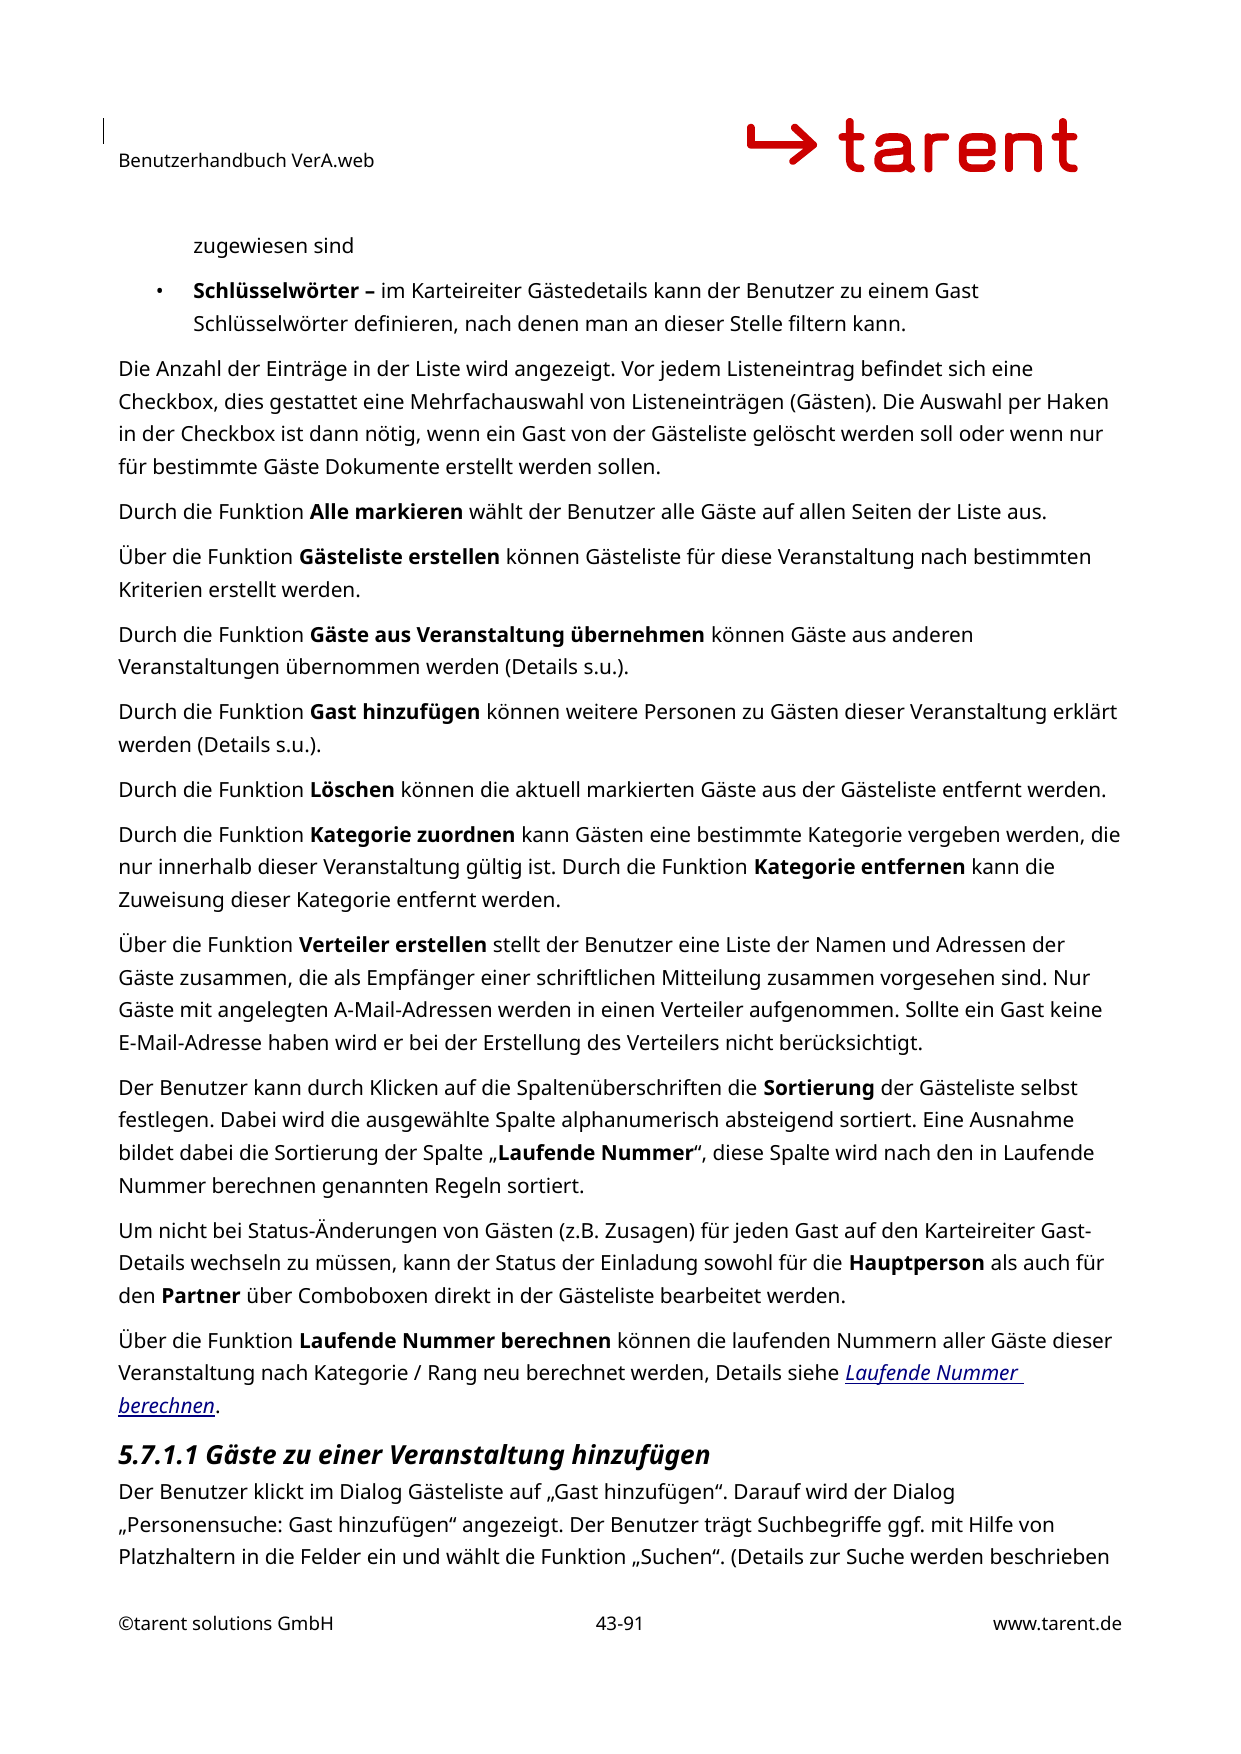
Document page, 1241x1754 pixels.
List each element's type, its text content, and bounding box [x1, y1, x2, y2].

text Über die Funktion Laufende Nummer berechnen können die laufenden Nummern aller Gäste dieser Veranstaltung nach Kategorie / Rang neu berechnet werden, Details siehe Laufende Nummer berechnen. [118, 1326, 1122, 1419]
text Der Benutzer klickt im Dialog Gästeliste auf „Gast hinzufügen“. Darauf wird der Dialog „Personensuche: Gast hinzufügen“ angezeigt. Der Benutzer trägt Suchbegriffe ggf. mit Hilfe von Platzhaltern in die Felder ein und wählt die Funktion „Suchen“. (Details zur Suche werden beschrieben [118, 1477, 1122, 1571]
text Durch die Funktion Gäste aus Veranstaltung übernehmen können Gäste aus anderen Veranstaltungen übernommen werden (Details s.u.). [118, 620, 1122, 681]
text Durch die Funktion Kategorie zuordnen kann Gästen eine bestimmte Kategorie vergeben werden, die nur innerhalb dieser Veranstaltung gültig ist. Durch die Funktion Kategorie entfernen kann die Zuweisung dieser Kategorie entfernt werden. [118, 820, 1122, 913]
text Durch die Funktion Alle markieren wählt der Benutzer alle Gäste auf allen Seiten der Liste aus. [118, 497, 1122, 526]
list Schlüsselwörter – im Karteireiter Gästedetails kann der Benutzer zu einem Gast Schlüsselwörter definieren, nach denen man an dieser Stelle filtern kann. [156, 277, 1122, 338]
text Über die Funktion Verteiler erstellen stellt der Benutzer eine Liste der Namen und Adressen der Gäste zusammen, die als Empfänger einer schriftlichen Mitteilung zusammen vorgesehen sind. Nur Gäste mit angelegten A-Mail-Adressen werden in einen Verteiler aufgenommen. Sollte ein Gast keine E-Mail-Adresse haben wird er bei der Erstellung des Verteilers nicht berücksichtigt. [118, 930, 1122, 1056]
text Die Anzahl der Einträge in der Liste wird angezeigt. Vor jedem Listeneintrag befindet sich eine Checkbox, dies gestattet eine Mehrfachauswahl von Listeneinträgen (Gästen). Die Auswahl per Haken in der Checkbox ist dann nötig, wenn ein Gast von der Gästeliste gelöscht werden soll oder wenn nur für bestimmte Gäste Dokumente erstellt werden sollen. [118, 354, 1122, 481]
text Um nicht bei Status-Änderungen von Gästen (z.B. Zusagen) für jeden Gast auf den Karteireiter Gast-Details wechseln zu müssen, kann der Status der Einladung sowohl für die Hauptperson als auch für den Partner über Comboboxen direkt in der Gästeliste bearbeitet werden. [118, 1216, 1122, 1309]
text Durch die Funktion Gast hinzufügen können weitere Personen zu Gästen dieser Veranstaltung erklärt werden (Details s.u.). [118, 697, 1122, 758]
list zugewiesen sind [156, 232, 1122, 260]
text Durch die Funktion Löschen können die aktuell markierten Gäste aus der Gästeliste entfernt werden. [118, 775, 1122, 803]
text Der Benutzer kann durch Klicken auf die Spaltenüberschriften die Sortierung der Gästeliste selbst festlegen. Dabei wird die ausgewählte Spalte alphanumerisch absteigend sortiert. Eine Ausnahme bildet dabei die Sortierung der Spalte „Laufende Nummer“, diese Spalte wird nach den in Laufende Nummer berechnen genannten Regeln sortiert. [118, 1073, 1122, 1199]
text Über die Funktion Gästeliste erstellen können Gästeliste für diese Veranstaltung nach bestimmten Kriterien erstellt werden. [118, 542, 1122, 603]
subtitle Gäste zu einer Veranstaltung hinzufügen [118, 1436, 1122, 1472]
